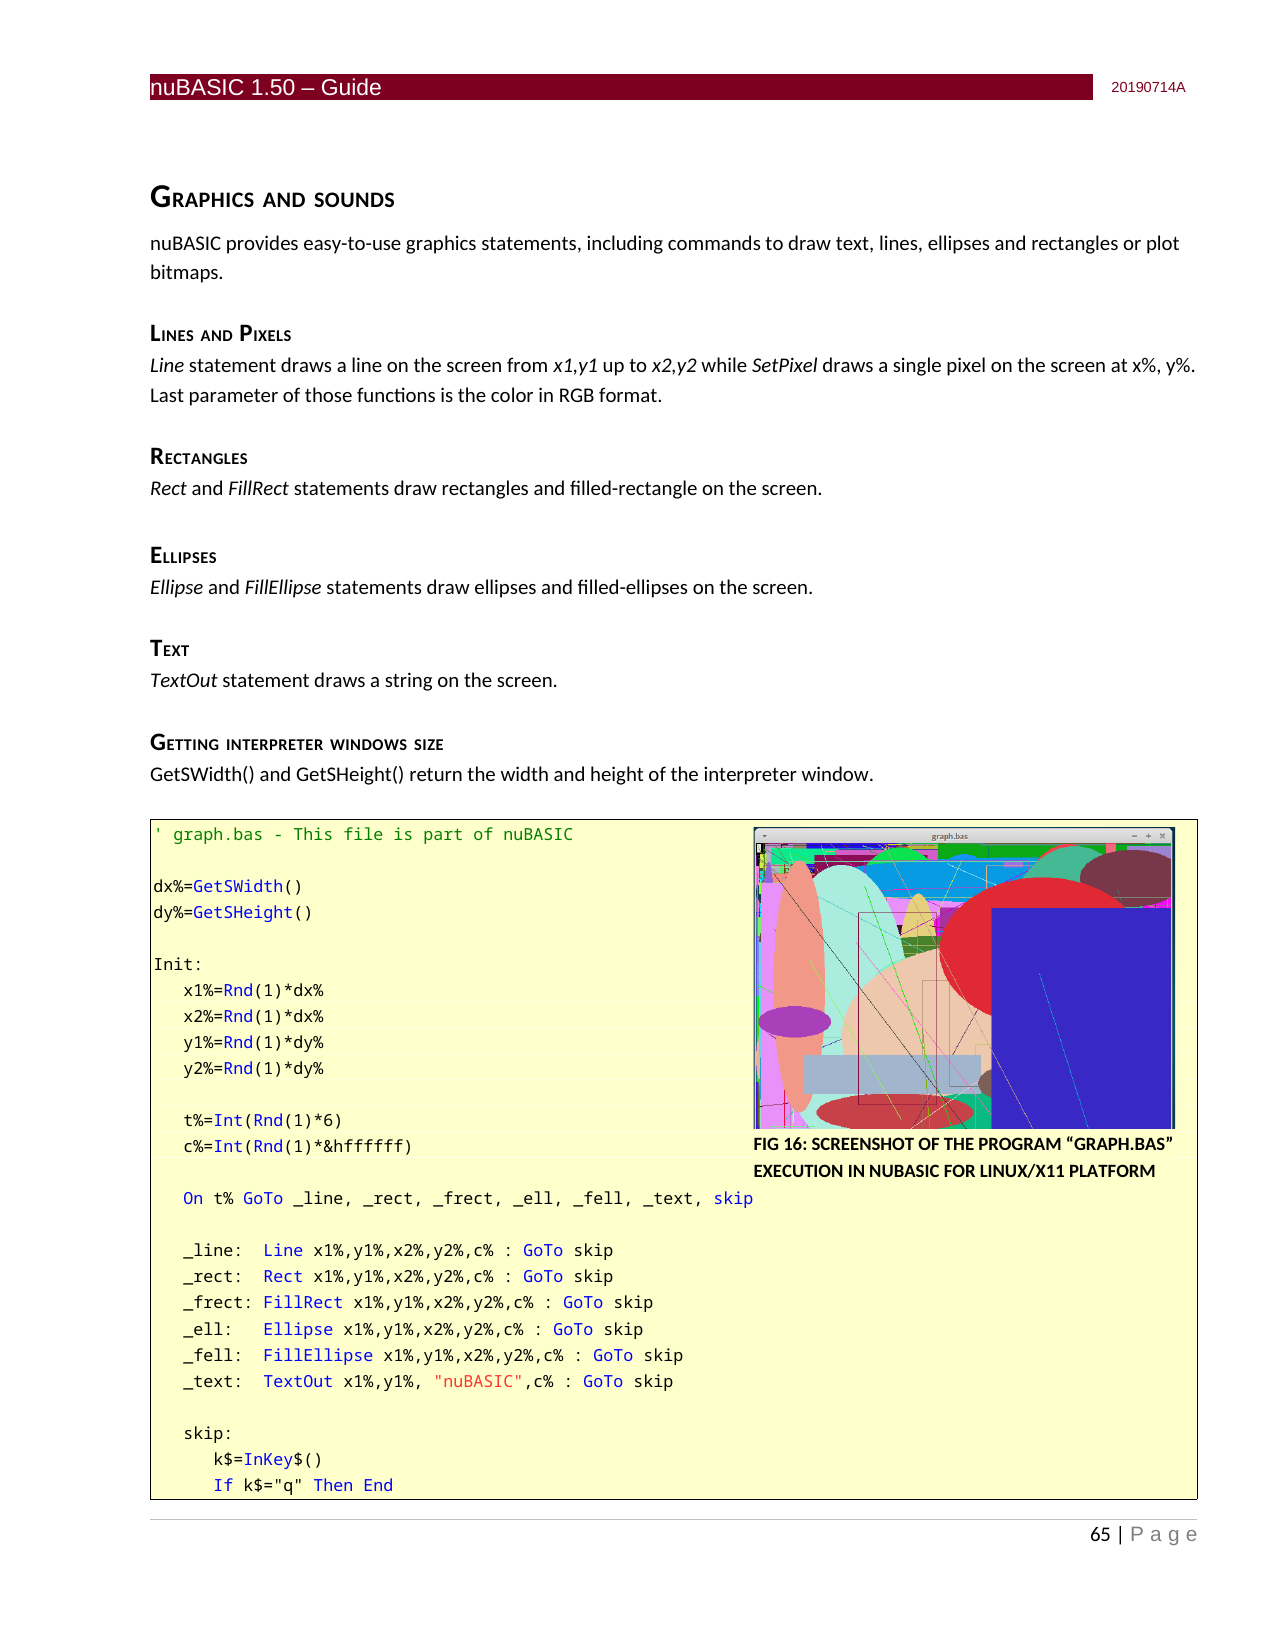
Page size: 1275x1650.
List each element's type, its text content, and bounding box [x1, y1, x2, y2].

text _frect: FillRect x1%,y1%,x2%,y2%,c% : GoTo skip [151, 1288, 1197, 1314]
text Rect and FillRect statements draw rectangles and filled-rectangle on the screen. [150, 475, 1197, 501]
text [1176, 871, 1197, 897]
text nuBASIC provides easy-to-use graphics statements, including commands to draw text, lines, ellipses and rectangles or plot bitmaps. [150, 230, 1197, 285]
text TextOut statement draws a string on the screen. [150, 668, 1197, 693]
text dy%=GetSHeight() [151, 897, 753, 923]
subtitle Getting interpreter windows size [150, 726, 1197, 756]
text On t% GoTo _line, _rect, _frect, _ell, _fell, _text, skip [151, 1184, 1197, 1209]
text k$=InKey$() [151, 1444, 1197, 1470]
text x2%=Rnd(1)*dx% [151, 1002, 753, 1027]
text ' graph.bas - This file is part of nuBASIC [151, 820, 1197, 845]
text x1%=Rnd(1)*dx% [151, 976, 753, 1001]
subtitle Text [150, 633, 1197, 663]
text [1176, 949, 1197, 975]
text y1%=Rnd(1)*dy% [151, 1028, 753, 1053]
text _fell: FillEllipse x1%,y1%,x2%,y2%,c% : GoTo skip [151, 1340, 1197, 1366]
text _line: Line x1%,y1%,x2%,y2%,c% : GoTo skip [151, 1236, 1197, 1262]
text [1175, 1106, 1197, 1131]
text GetSWidth() and GetSHeight() return the width and height of the interpreter window. [150, 761, 1197, 786]
text Fig 16: Screenshot of the program “graph.bas” execution in nuBASIC for Linux/X11 platform [753, 1129, 1175, 1182]
text [1176, 1054, 1197, 1079]
text _text: TextOut x1%,y1%, "nuBASIC",c% : GoTo skip [151, 1366, 1197, 1392]
subtitle Rectangles [150, 440, 1197, 471]
subtitle Ellipses [150, 504, 1197, 570]
text _rect: Rect x1%,y1%,x2%,y2%,c% : GoTo skip [151, 1262, 1197, 1288]
text [1176, 897, 1197, 923]
text If k$="q" Then End [151, 1470, 1197, 1499]
text Ellipse and FillEllipse statements draw ellipses and filled-ellipses on the screen. [150, 574, 1197, 600]
text [1176, 1028, 1197, 1053]
text [1175, 1132, 1197, 1157]
text [1176, 1002, 1197, 1027]
text skip: [151, 1418, 1197, 1444]
text c%=Int(Rnd(1)*&hffffff) [151, 1132, 753, 1157]
subtitle Lines and Pixels [150, 318, 1197, 348]
text [1176, 976, 1197, 1001]
text Init: [151, 949, 753, 975]
text _ell: Ellipse x1%,y1%,x2%,y2%,c% : GoTo skip [151, 1314, 1197, 1340]
text y2%=Rnd(1)*dy% [151, 1054, 753, 1079]
subtitle Graphics and sounds [150, 175, 1197, 216]
text Line statement draws a line on the screen from x1,y1 up to x2,y2 while SetPixel draws a single pixel on the screen at x%, y%. Last parameter of those functions is the color in RGB format. [150, 353, 1197, 407]
text dx%=GetSWidth() [151, 871, 753, 897]
text t%=Int(Rnd(1)*6) [151, 1106, 753, 1131]
